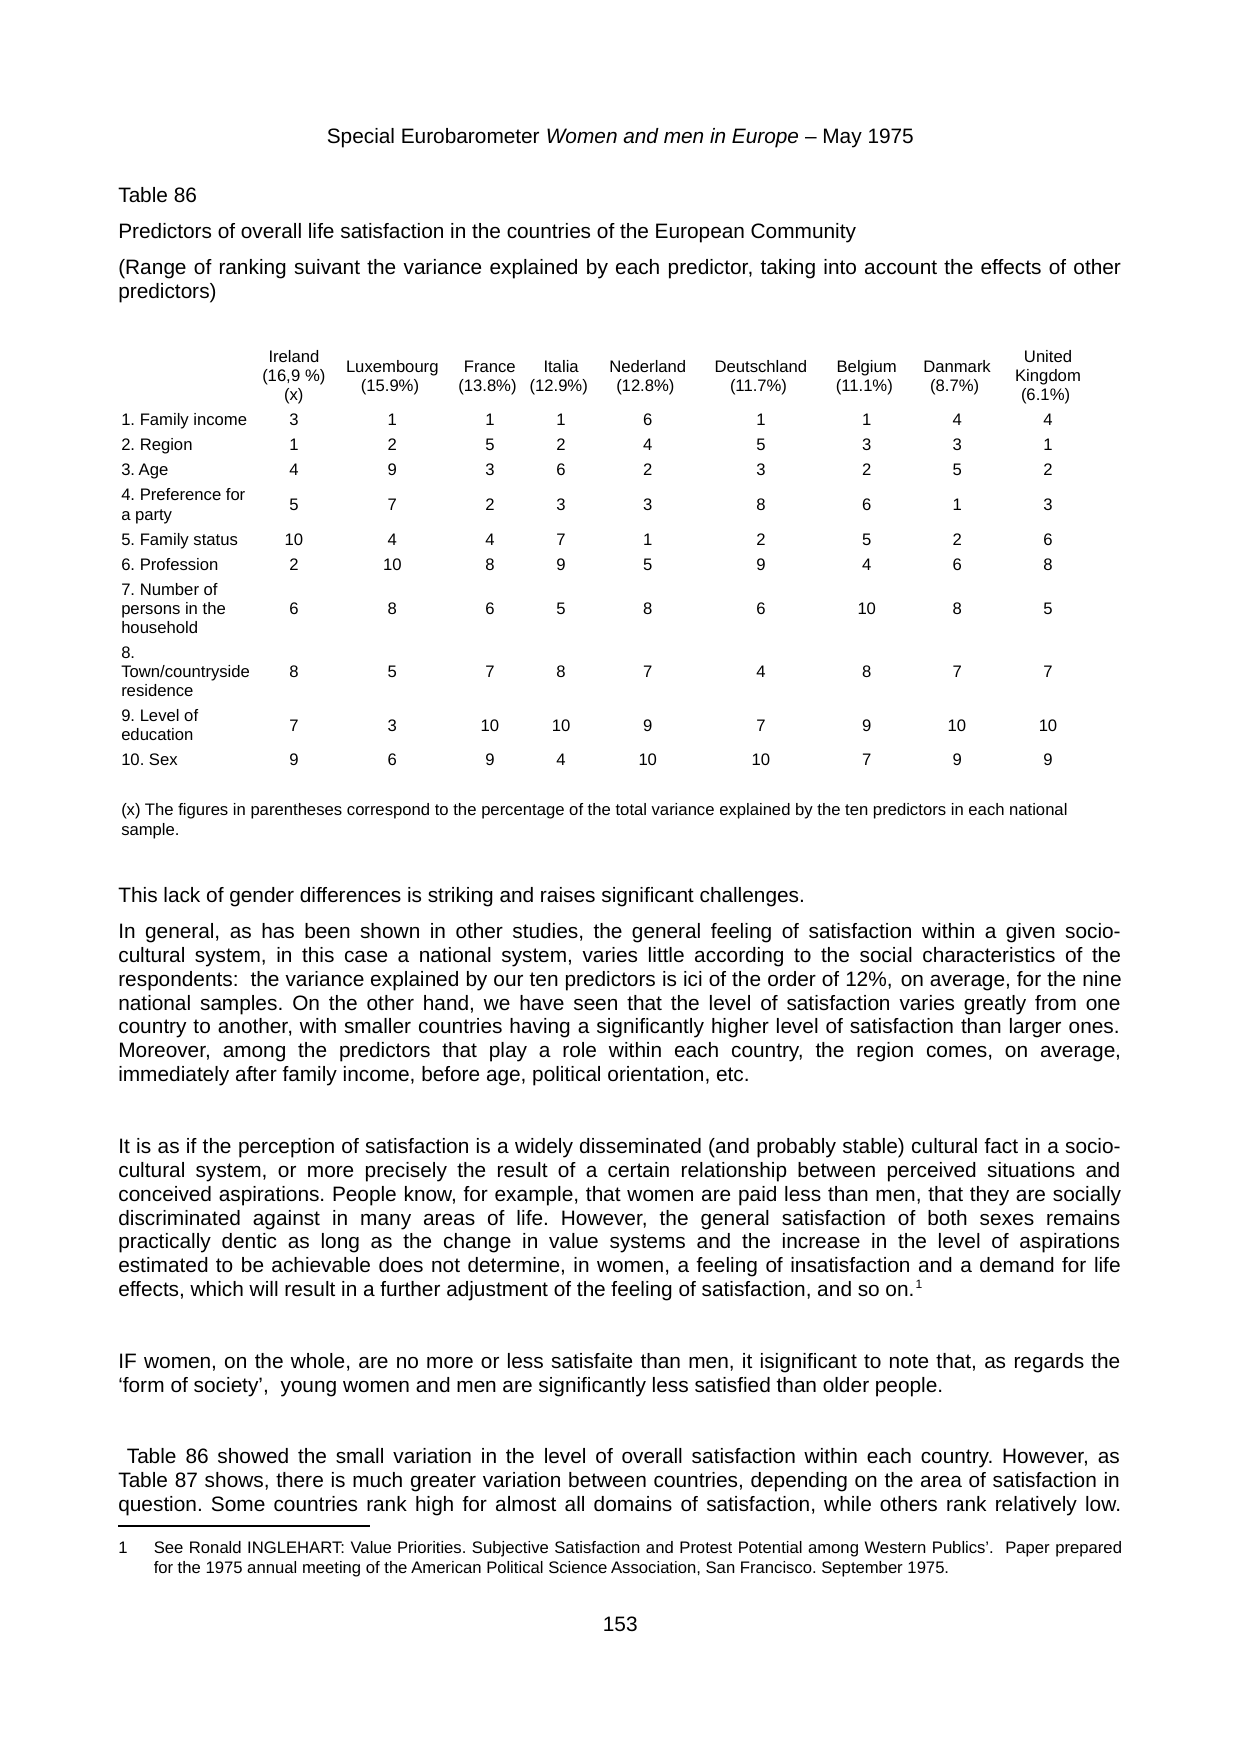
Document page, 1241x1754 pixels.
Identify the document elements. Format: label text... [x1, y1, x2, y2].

table_cell 9 [526, 551, 596, 576]
table_cell 6 [526, 457, 596, 482]
table_cell 3 [911, 432, 1003, 457]
table_cell 5 [257, 482, 331, 526]
table_cell 9 [699, 551, 822, 576]
table_cell 1 [257, 432, 331, 457]
table_cell 6 [331, 747, 453, 772]
table_header Deutschland (11.7%) [699, 344, 822, 407]
table_cell 6 [596, 407, 699, 432]
table_cell 4 [526, 747, 596, 772]
table_cell 1 [526, 407, 596, 432]
table_cell 10 [454, 703, 526, 747]
table_cell 7 [257, 703, 331, 747]
table_cell 4 [822, 551, 911, 576]
table_cell 6 [911, 551, 1003, 576]
text It is as if the perception of satisfaction is a widely disseminated (and probably stable) cultural fact in a socio-cultural system, or more precisely the result of a certain relationship between perceived situations and conceived aspirations. People know, for example, that women are paid less than men, that they are socially discriminated against in many areas of life. However, the general satisfaction of both sexes remains practically dentic as long as the change in value systems and the increase in the level of aspirations estimated to be achievable does not determine, in women, a feeling of insatisfaction and a demand for life effects, which will result in a further adjustment of the feeling of satisfaction, and so on. [118, 1133, 1122, 1301]
table_cell 6 [699, 576, 822, 640]
table_cell 10 [911, 703, 1003, 747]
table_cell 5 [331, 640, 453, 703]
table_header France (13.8%) [454, 344, 526, 407]
table_cell 10 [526, 703, 596, 747]
table_cell 3 [822, 432, 911, 457]
table_cell 1 [699, 407, 822, 432]
table_cell [257, 772, 331, 797]
table_cell 10 [822, 576, 911, 640]
table_cell [911, 772, 1003, 797]
table_cell 8 [911, 576, 1003, 640]
table_cell 2 [526, 432, 596, 457]
table_cell 4 [911, 407, 1003, 432]
table_cell 10 [331, 551, 453, 576]
table_cell 8 [699, 482, 822, 526]
text Table 86 [118, 183, 1122, 207]
table_cell 7 [911, 640, 1003, 703]
table_cell [822, 772, 911, 797]
table_cell 3 [454, 457, 526, 482]
table_cell 9. Level of education [118, 703, 257, 747]
table_cell 5 [1003, 576, 1093, 640]
table_cell 8 [331, 576, 453, 640]
table_cell 7 [526, 526, 596, 551]
table_cell 6 [822, 482, 911, 526]
table_cell 7. Number of persons in the household [118, 576, 257, 640]
table_cell 5 [596, 551, 699, 576]
text (Range of ranking suivant the variance explained by each predictor, taking into account the effects of other predictors) [118, 254, 1122, 302]
table_header Ireland (16,9 %) (x) [257, 344, 331, 407]
table_cell 7 [331, 482, 453, 526]
table_cell 1 [596, 526, 699, 551]
table_cell 4 [454, 526, 526, 551]
table_cell 10 [1003, 703, 1093, 747]
table_cell 2 [454, 482, 526, 526]
table_header Nederland (12.8%) [596, 344, 699, 407]
table_header Belgium (11.1%) [822, 344, 911, 407]
table_cell 2 [911, 526, 1003, 551]
table_cell 8 [257, 640, 331, 703]
table_cell 1 [911, 482, 1003, 526]
text Predictors of overall life satisfaction in the countries of the European Community [118, 219, 1122, 243]
table_header Italia (12.9%) [526, 344, 596, 407]
table_cell 8. Town/countryside residence [118, 640, 257, 703]
table_cell 5 [454, 432, 526, 457]
table_cell 5 [822, 526, 911, 551]
table_cell 3 [596, 482, 699, 526]
table_cell 4 [699, 640, 822, 703]
table_cell 5 [526, 576, 596, 640]
table_cell 3 [257, 407, 331, 432]
table_cell 2 [596, 457, 699, 482]
table_cell 1. Family income [118, 407, 257, 432]
table_cell 2. Region [118, 432, 257, 457]
table_cell 9 [911, 747, 1003, 772]
table_cell 8 [822, 640, 911, 703]
table_cell 10 [699, 747, 822, 772]
table_cell 2 [1003, 457, 1093, 482]
text In general, as has been shown in other studies, the general feeling of satisfaction within a given socio-cultural system, in this case a national system, varies little according to the social characteristics of the respondents: the variance explained by our ten predictors is ici of the order of 12%, on average, for the nine national samples. On the other hand, we have seen that the level of satisfaction varies greatly from one country to another, with smaller countries having a significantly higher level of satisfaction than larger ones. Moreover, among the predictors that play a role within each country, the region comes, on average, immediately after family income, before age, political orientation, etc. [118, 918, 1122, 1086]
table_cell 5. Family status [118, 526, 257, 551]
table_cell 9 [596, 703, 699, 747]
table_cell [454, 772, 526, 797]
table_cell 7 [1003, 640, 1093, 703]
table_cell [699, 772, 822, 797]
table_cell 8 [526, 640, 596, 703]
table_cell 5 [699, 432, 822, 457]
table_cell 9 [1003, 747, 1093, 772]
table_cell 6 [1003, 526, 1093, 551]
table_cell 2 [699, 526, 822, 551]
table_cell 4 [257, 457, 331, 482]
table_cell 6. Profession [118, 551, 257, 576]
table_cell [526, 772, 596, 797]
table_cell 2 [257, 551, 331, 576]
table_header United Kingdom (6.1%) [1003, 344, 1093, 407]
table_cell 6 [257, 576, 331, 640]
table_cell 8 [454, 551, 526, 576]
table_cell 3 [331, 703, 453, 747]
table_cell (x) The figures in parentheses correspond to the percentage of the total variance explained by the ten predictors in each national sample. [118, 797, 1093, 841]
table_cell 10. Sex [118, 747, 257, 772]
table_cell 7 [822, 747, 911, 772]
table_header [118, 344, 257, 407]
table_cell 7 [454, 640, 526, 703]
text This lack of gender differences is striking and raises significant challenges. [118, 883, 1122, 907]
table_cell [331, 772, 453, 797]
table_cell 7 [596, 640, 699, 703]
table_cell 4 [1003, 407, 1093, 432]
table_cell 9 [454, 747, 526, 772]
table_cell 10 [596, 747, 699, 772]
table_cell [1003, 772, 1093, 797]
table_cell 4 [596, 432, 699, 457]
table_cell 4 [331, 526, 453, 551]
table_cell 5 [911, 457, 1003, 482]
table_cell 1 [822, 407, 911, 432]
table_cell 8 [1003, 551, 1093, 576]
text Table 86 showed the small variation in the level of overall satisfaction within each country. However, as Table 87 shows, there is much greater variation between countries, depending on the area of satisfaction in question. Some countries rank high for almost all domains of satisfaction, while others rank relatively low. [118, 1444, 1122, 1516]
table_cell 10 [257, 526, 331, 551]
table_cell 7 [699, 703, 822, 747]
table_cell [118, 772, 257, 797]
text See Ronald INGLEHART: Value Priorities. Subjective Satisfaction and Protest Potential among Western Publics’. Paper prepared for the 1975 annual meeting of the American Political Science Association, San Francisco. September 1975. [118, 1538, 1122, 1577]
table_cell 9 [822, 703, 911, 747]
table_cell 9 [257, 747, 331, 772]
table_cell 3 [1003, 482, 1093, 526]
table_cell 3. Age [118, 457, 257, 482]
table_cell 4. Preference for a party [118, 482, 257, 526]
table_cell [596, 772, 699, 797]
table_cell 1 [1003, 432, 1093, 457]
table_cell 3 [699, 457, 822, 482]
table_cell 3 [526, 482, 596, 526]
table_header Luxembourg (15.9%) [331, 344, 453, 407]
table_cell 2 [331, 432, 453, 457]
table_cell 1 [454, 407, 526, 432]
text IF women, on the whole, are no more or less satisfaite than men, it isignificant to note that, as regards the ‘form of society’, young women and men are significantly less satisfied than older people. [118, 1348, 1122, 1396]
table_cell 2 [822, 457, 911, 482]
table_cell 8 [596, 576, 699, 640]
table_cell 1 [331, 407, 453, 432]
table_cell 6 [454, 576, 526, 640]
table_cell 9 [331, 457, 453, 482]
table_header Danmark (8.7%) [911, 344, 1003, 407]
